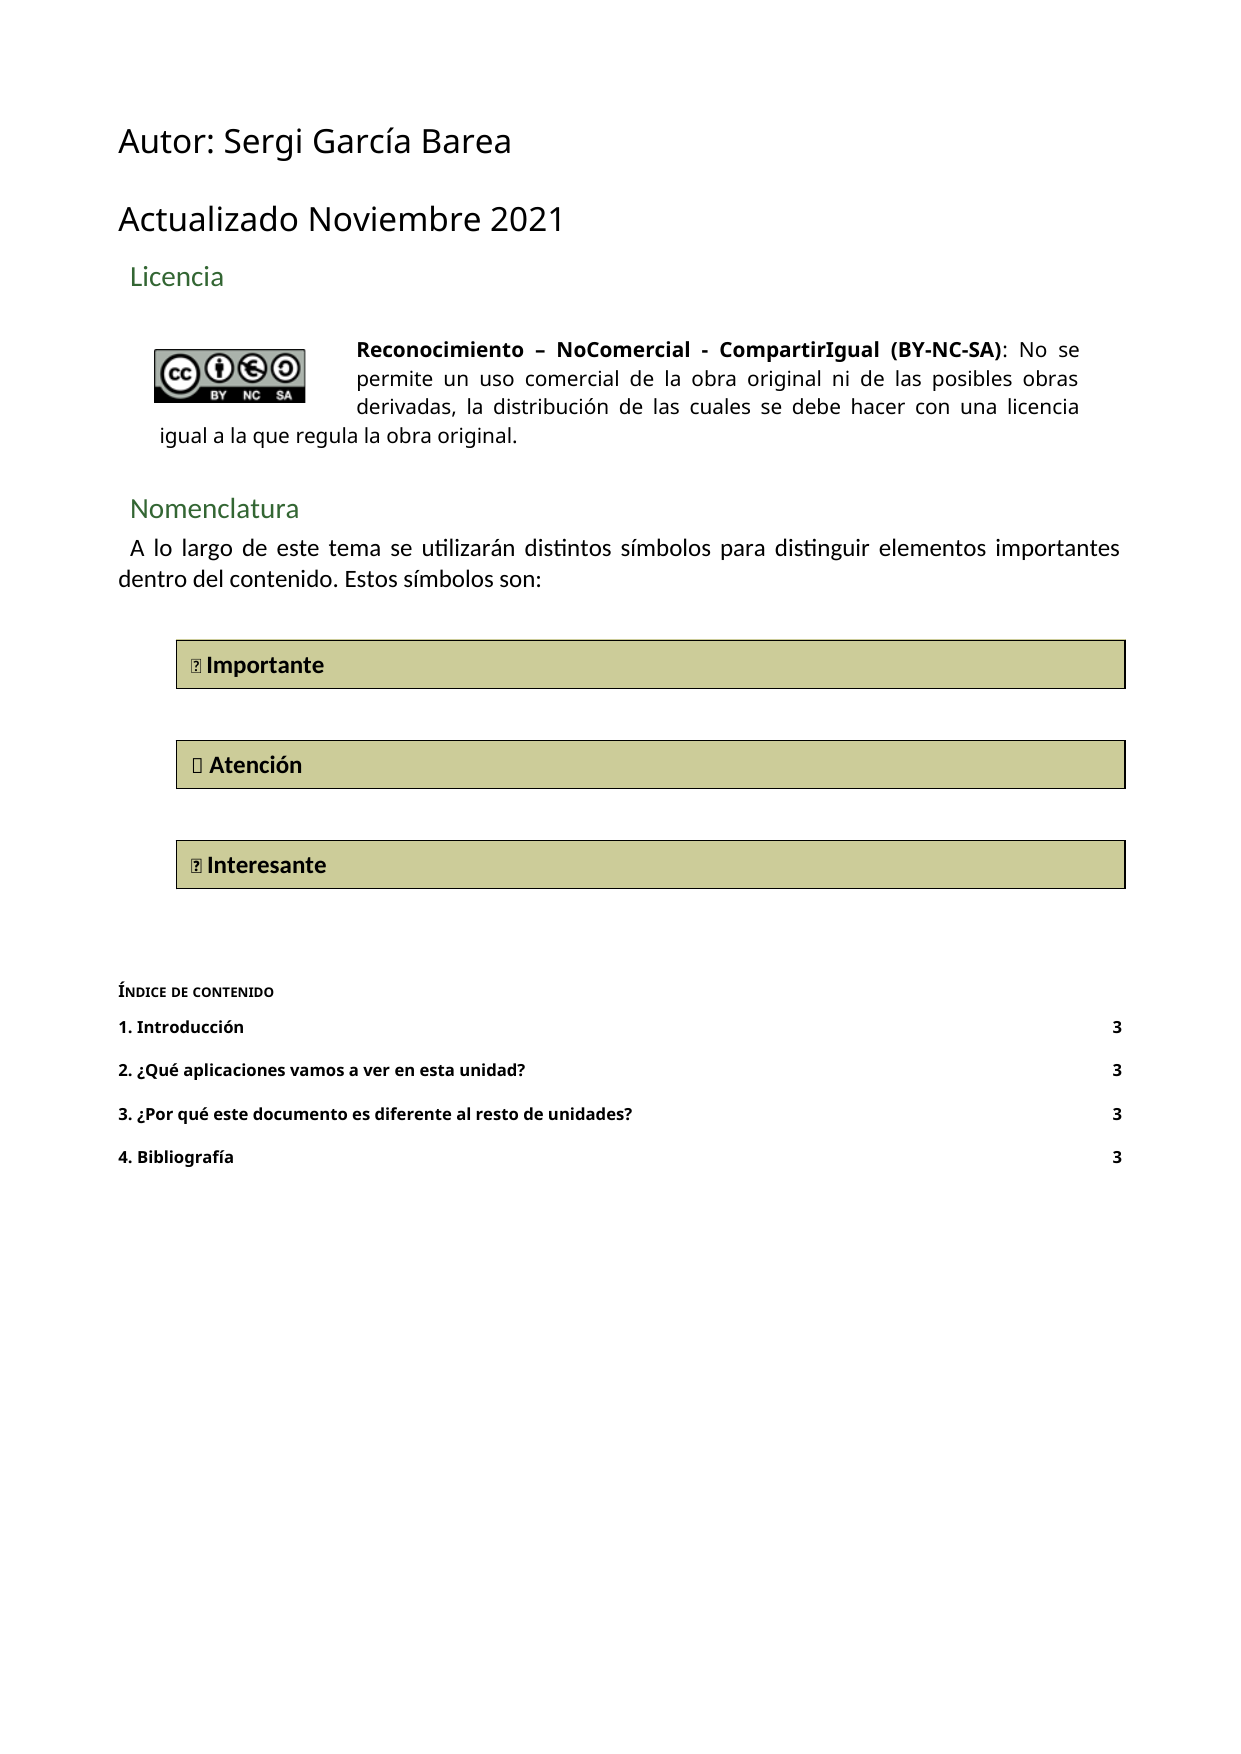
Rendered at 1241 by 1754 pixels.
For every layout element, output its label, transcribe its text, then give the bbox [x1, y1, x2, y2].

text 4. Bibliografía 3 [118, 1146, 1122, 1169]
text 1. Introducción 3 [118, 1015, 1122, 1038]
text Nomenclatura [118, 491, 1122, 526]
text Actualizado Noviembre 2021 [118, 196, 1122, 241]
text 3. ¿Por qué este documento es diferente al resto de unidades? 3 [118, 1102, 1122, 1125]
text 2. ¿Qué aplicaciones vamos a ver en esta unidad? 3 [118, 1059, 1122, 1082]
text Licencia [118, 258, 1122, 294]
text Índice de contenido [118, 980, 1122, 1003]
text A lo largo de este tema se utilizarán distintos símbolos para distinguir elementos importantes dentro del contenido. Estos símbolos son: [118, 533, 1122, 594]
text 💬 Interesante [177, 841, 1124, 888]
text Autor: Sergi García Barea [118, 118, 1122, 163]
text Reconocimiento – NoComercial - CompartirIgual (BY-NC-SA): No se permite un uso comercial de la obra original ni de las posibles obras derivadas, la distribución de las cuales se debe hacer con una licencia igual a la que regula la obra original. [159, 335, 1080, 449]
picture [154, 349, 306, 403]
text ❕ Atención [177, 741, 1124, 788]
text 📖 Importante [177, 641, 1124, 688]
